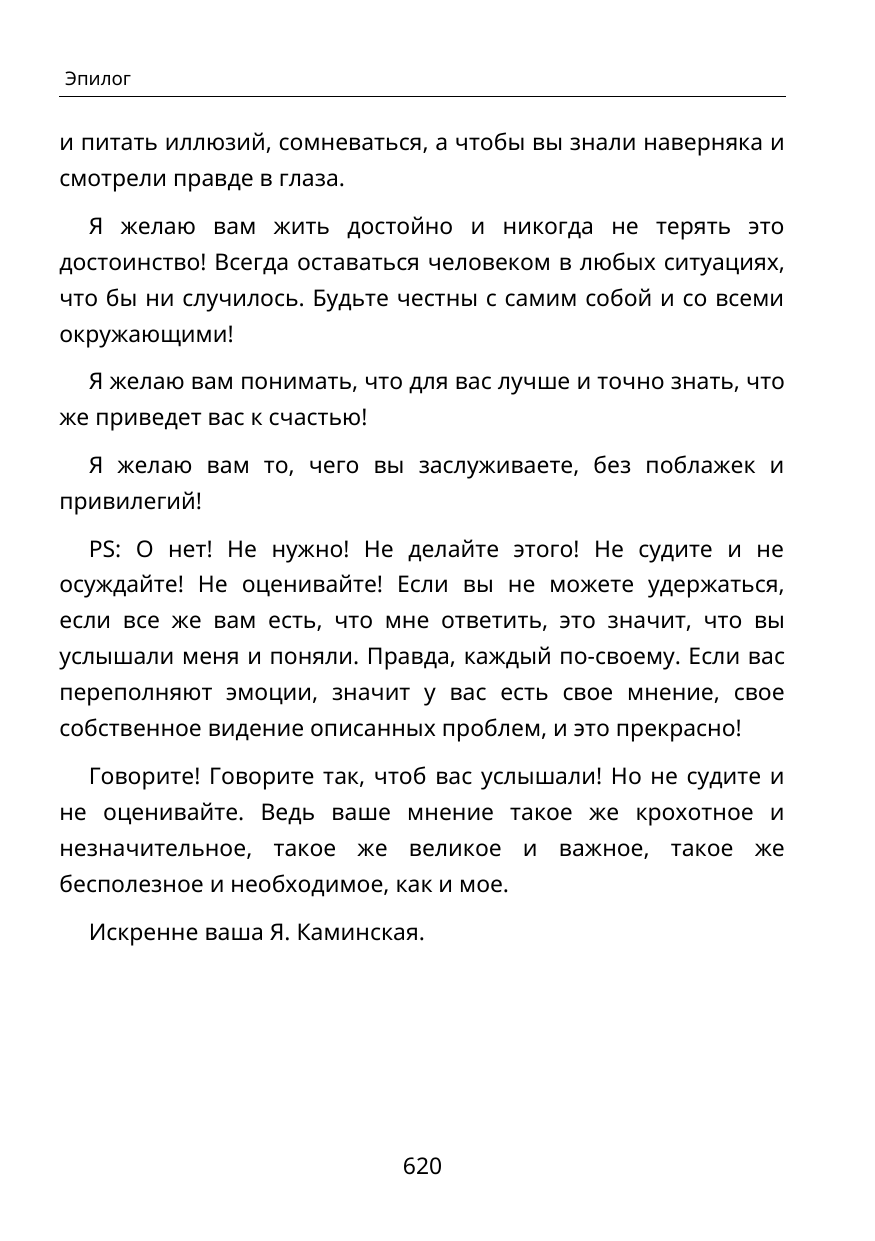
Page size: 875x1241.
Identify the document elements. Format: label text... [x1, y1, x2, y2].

text Я желаю вам жить достойно и никогда не терять это достоинство! Всегда оставаться человеком в любых ситуациях, что бы ни случилось. Будьте честны с самим собой и со всеми окружающими! [59, 210, 786, 349]
text Искренне ваша Я. Каминская. [59, 915, 786, 947]
text Говорите! Говорите так, чтоб вас услышали! Но не судите и не оценивайте. Ведь ваше мнение такое же крохотное и незначительное, такое же великое и важное, такое же бесполезное и необходимое, как и мое. [59, 760, 786, 899]
text Я желаю вам понимать, что для вас лучше и точно знать, что же приведет вас к счастью! [59, 365, 786, 432]
text Я желаю вам то, чего вы заслуживаете, без поблажек и привилегий! [59, 449, 786, 516]
text и питать иллюзий, сомневаться, а чтобы вы знали наверняка и смотрели правде в глаза. [59, 126, 786, 193]
text PS: О нет! Не нужно! Не делайте этого! Не судите и не осуждайте! Не оценивайте! Если вы не можете удержаться, если все же вам есть, что мне ответить, это значит, что вы услышали меня и поняли. Правда, каждый по-своему. Если вас переполняют эмоции, значит у вас есть свое мнение, свое собственное видение описанных проблем, и это прекрасно! [59, 532, 786, 743]
